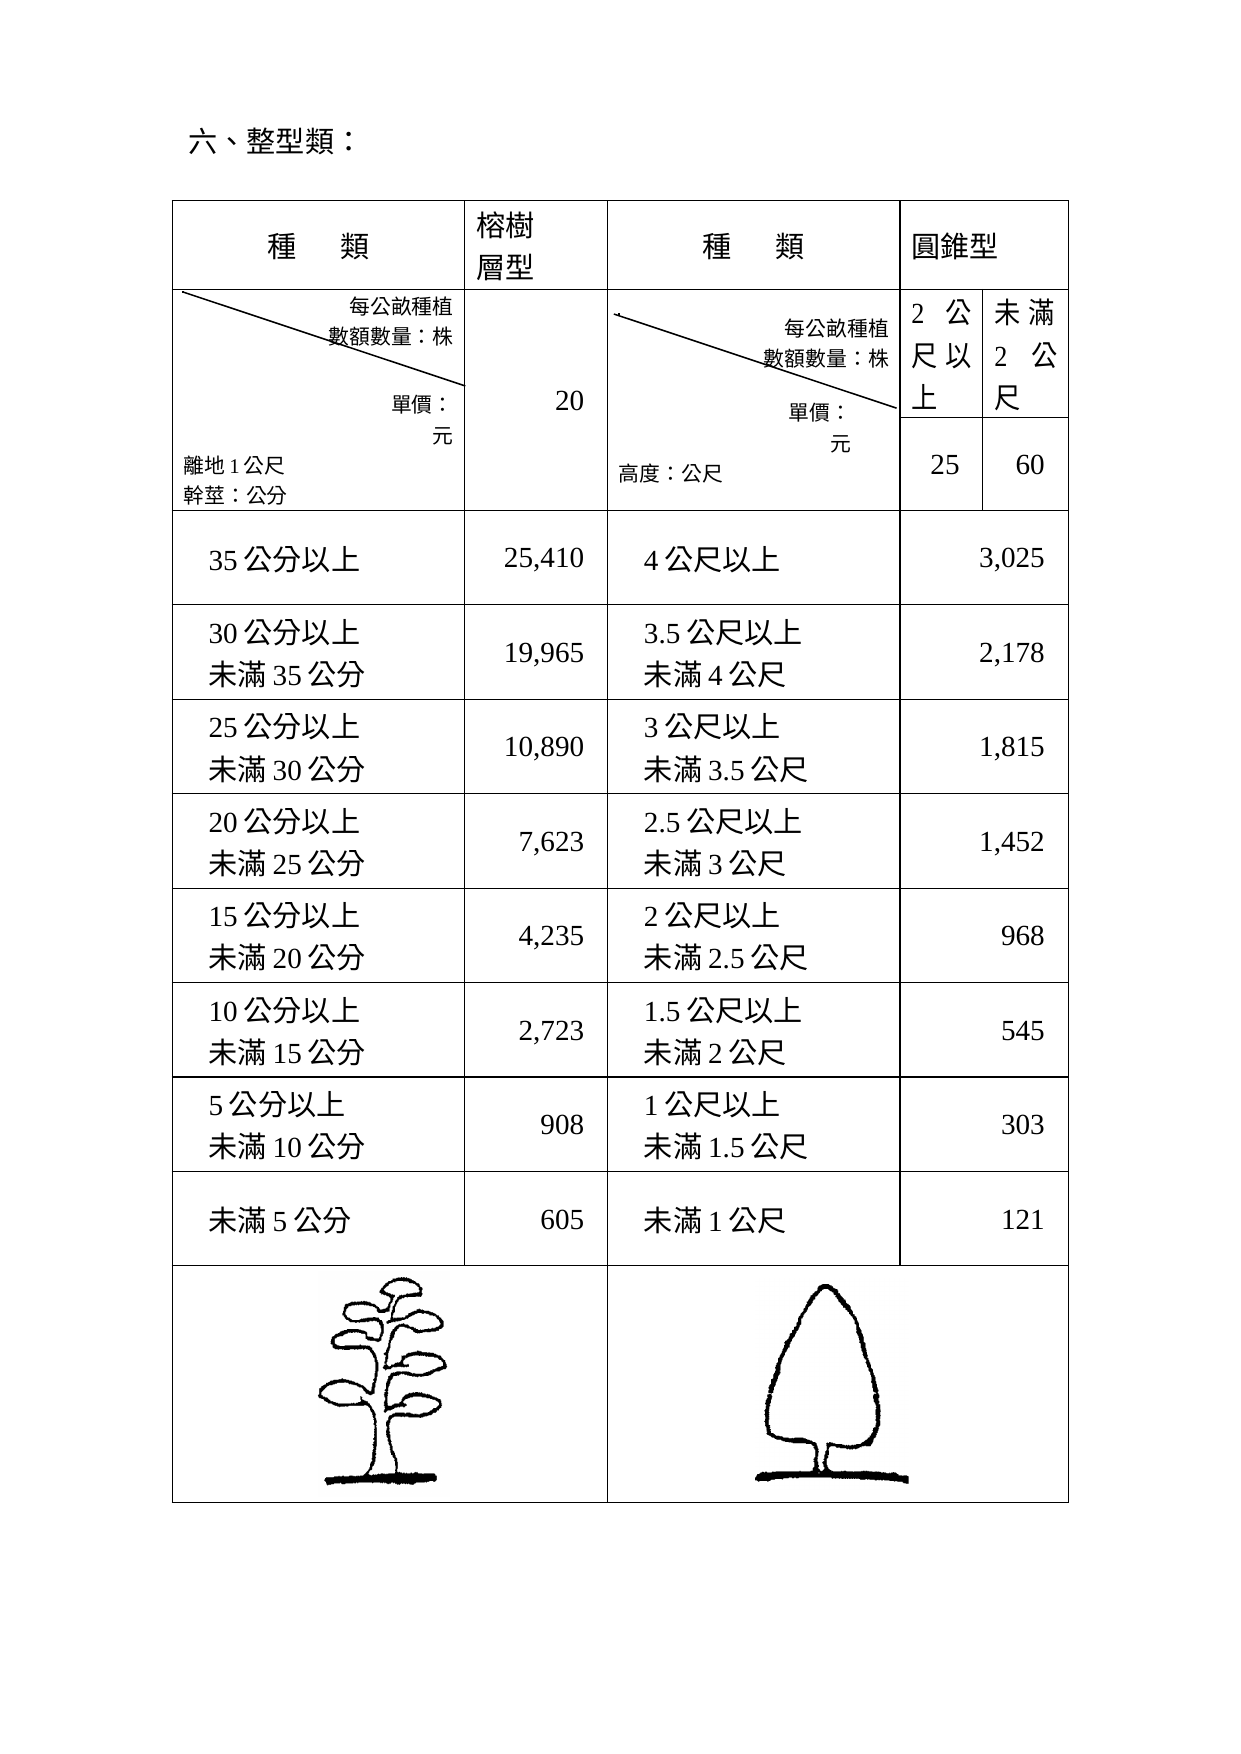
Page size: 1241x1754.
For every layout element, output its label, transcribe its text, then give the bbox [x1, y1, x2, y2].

table_cell 2公尺以上 [901, 290, 982, 417]
table_cell 未滿5公分 [173, 1172, 464, 1265]
table_cell 605 [465, 1172, 607, 1265]
table_cell 3.5公尺以上 未滿4公尺 [608, 605, 899, 698]
table_cell 25,410 [465, 511, 607, 604]
table_cell [608, 1266, 1068, 1502]
table_cell 10,890 [465, 700, 607, 793]
table_cell 7,623 [465, 794, 607, 887]
table_cell 15公分以上 未滿20公分 [173, 889, 464, 982]
table_cell 1公尺以上 未滿1.5公尺 [608, 1078, 899, 1171]
table_cell 303 [901, 1078, 1068, 1171]
table_cell 2,178 [901, 605, 1068, 698]
table_cell 2.5公尺以上 未滿3公尺 [608, 794, 899, 887]
table_cell 未滿1公尺 [608, 1172, 899, 1265]
table_cell 121 [901, 1172, 1068, 1265]
table_header 種 類 [173, 201, 464, 289]
table_cell 1,815 [901, 700, 1068, 793]
table_cell [173, 1266, 607, 1502]
table_cell 2,723 [465, 983, 607, 1076]
table_cell 20 [465, 290, 607, 509]
table_cell 25公分以上 未滿30公分 [173, 700, 464, 793]
table_cell 1.5公尺以上 未滿2公尺 [608, 983, 899, 1076]
table_cell 968 [901, 889, 1068, 982]
table_cell 35公分以上 [173, 511, 464, 604]
table_cell 每公畝種植 數額數量：株 單價： 元 高度：公尺 [608, 290, 899, 509]
table_cell 4公尺以上 [608, 511, 899, 604]
table_cell 3,025 [901, 511, 1068, 604]
table_cell 19,965 [465, 605, 607, 698]
table_cell 10公分以上 未滿15公分 [173, 983, 464, 1076]
table_cell 545 [901, 983, 1068, 1076]
table_cell 60 [983, 418, 1068, 509]
table_cell 25 [901, 418, 982, 509]
table_cell 未滿2公尺 [983, 290, 1068, 417]
table_cell 3公尺以上 未滿3.5公尺 [608, 700, 899, 793]
table_cell 2公尺以上 未滿2.5公尺 [608, 889, 899, 982]
table_cell 每公畝種植 數額數量：株 單價： 元 離地1公尺 幹莖：公分 [173, 290, 464, 509]
table_cell 20公分以上 未滿25公分 [173, 794, 464, 887]
table_header 圓錐型 [901, 201, 1068, 289]
table_cell 5公分以上 未滿10公分 [173, 1078, 464, 1171]
table_cell 30公分以上 未滿35公分 [173, 605, 464, 698]
table_cell 1,452 [901, 794, 1068, 887]
table_cell 4,235 [465, 889, 607, 982]
table_cell 908 [465, 1078, 607, 1171]
text 六、整型類： [118, 118, 1122, 161]
table_header 榕樹 層型 [465, 201, 607, 289]
table_header 種 類 [608, 201, 899, 289]
